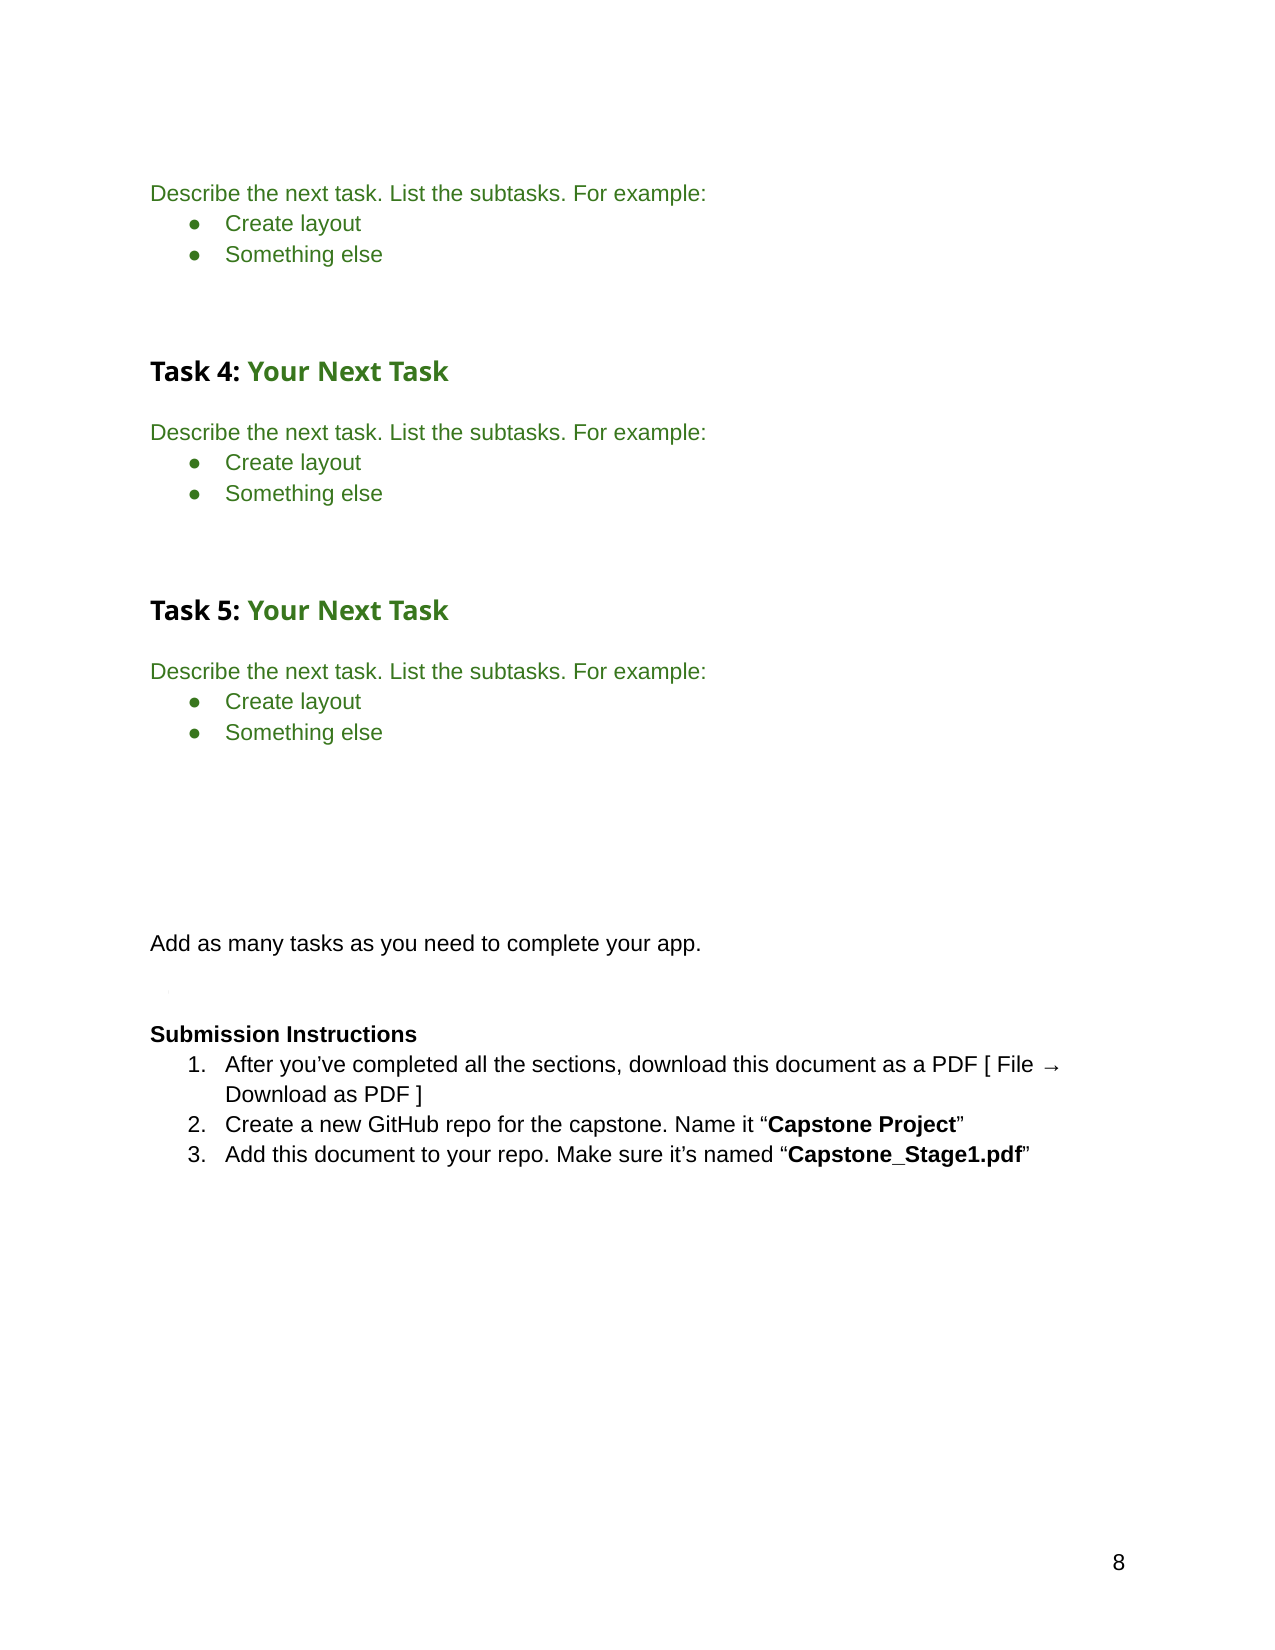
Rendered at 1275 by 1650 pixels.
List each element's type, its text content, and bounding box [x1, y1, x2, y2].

list Create layout [187, 210, 1125, 237]
list Add this document to your repo. Make sure it’s named “Capstone_Stage1.pdf” [187, 1141, 1125, 1168]
text Submission Instructions [150, 1021, 1125, 1047]
text Add as many tasks as you need to complete your app. [150, 930, 1125, 956]
list Something else [187, 241, 1125, 267]
list Something else [187, 479, 1125, 506]
list After you’ve completed all the sections, download this document as a PDF [ File → Download as PDF ] [187, 1051, 1125, 1107]
list Create a new GitHub repo for the capstone. Name it “Capstone Project” [187, 1111, 1125, 1138]
subtitle Task 4: Your Next Task [150, 352, 1125, 389]
list Create layout [187, 688, 1125, 715]
text Describe the next task. List the subtasks. For example: [150, 658, 1125, 684]
subtitle Task 5: Your Next Task [150, 591, 1125, 628]
text Describe the next task. List the subtasks. For example: [150, 419, 1125, 446]
list Create layout [187, 449, 1125, 476]
list Something else [187, 718, 1125, 745]
text Describe the next task. List the subtasks. For example: [150, 180, 1125, 207]
